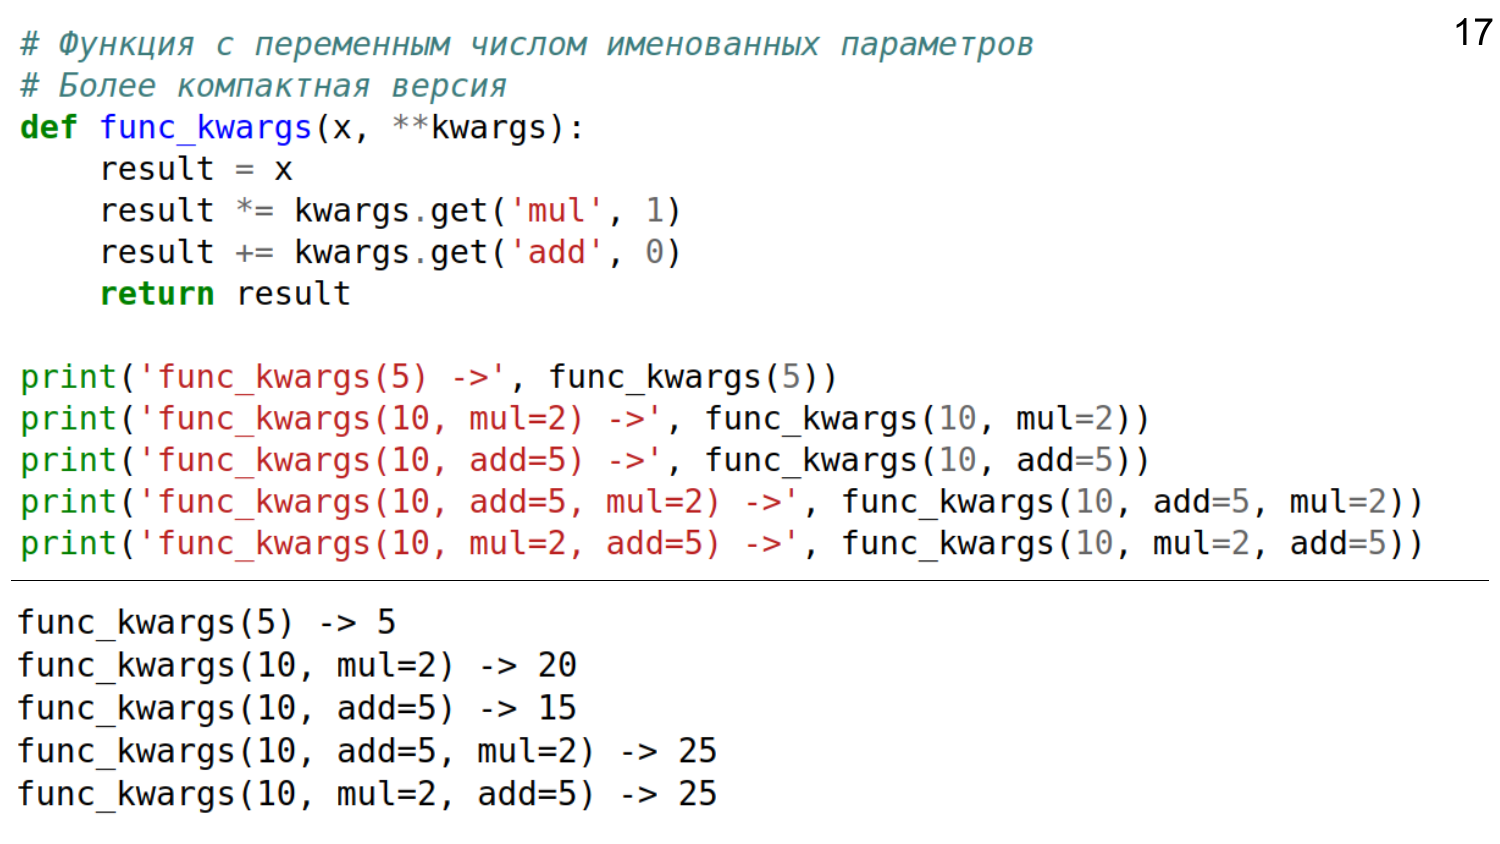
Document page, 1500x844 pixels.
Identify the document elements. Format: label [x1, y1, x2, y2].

picture [13, 21, 1434, 569]
picture [12, 596, 726, 823]
